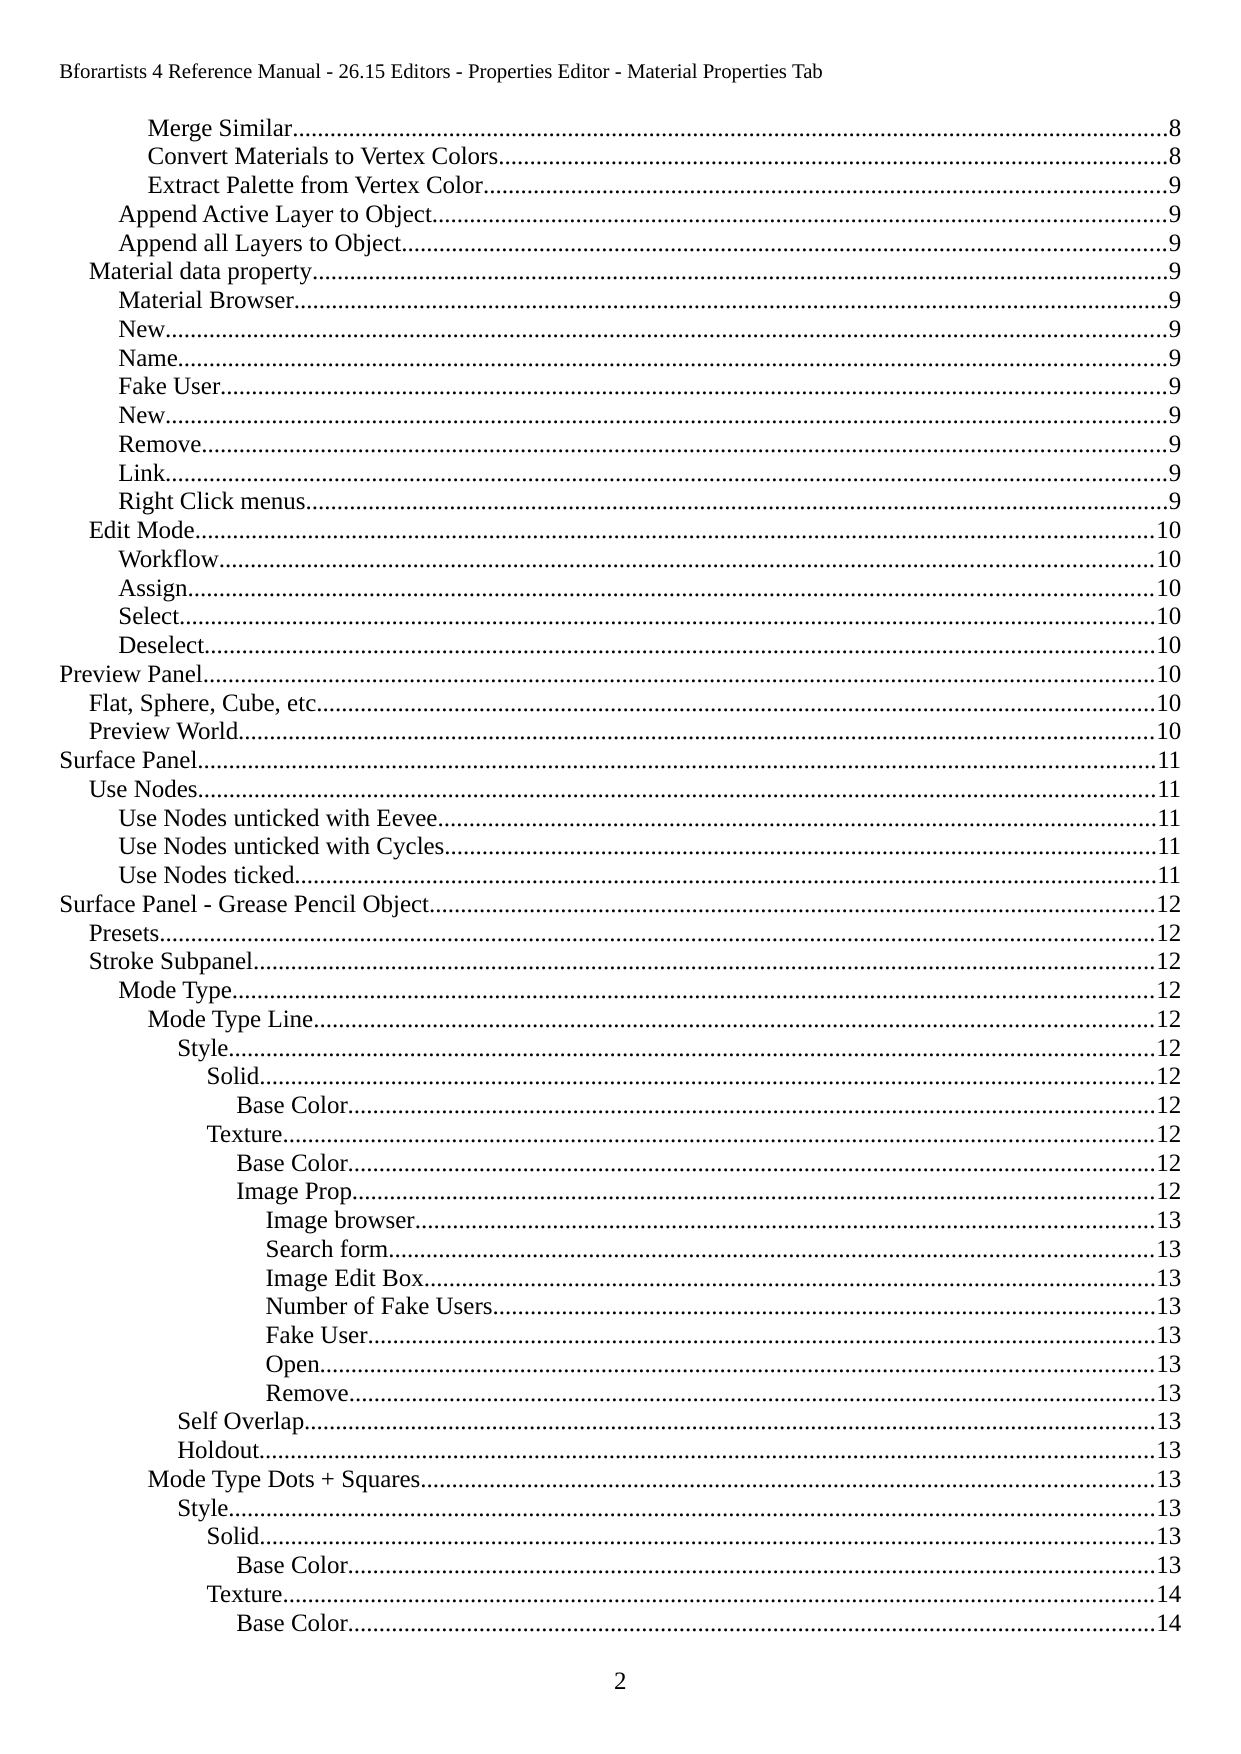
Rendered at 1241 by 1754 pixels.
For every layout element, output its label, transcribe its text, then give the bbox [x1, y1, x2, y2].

text Workflow 10 [118, 544, 1181, 573]
text Base Color 13 [236, 1550, 1181, 1579]
text Preview World 10 [88, 716, 1181, 745]
text Select 10 [118, 601, 1181, 630]
text Right Click menus 9 [118, 486, 1181, 515]
text Assign 10 [118, 573, 1181, 601]
text Solid 12 [206, 1061, 1181, 1090]
text Fake User 13 [265, 1320, 1181, 1349]
text Fake User 9 [118, 371, 1181, 400]
text Convert Materials to Vertex Colors 8 [147, 141, 1181, 170]
text Append Active Layer to Object 9 [118, 199, 1181, 228]
text Use Nodes unticked with Cycles 11 [118, 831, 1181, 860]
text Mode Type Dots + Squares 13 [147, 1464, 1181, 1493]
text Holdout 13 [177, 1435, 1181, 1464]
text Remove 9 [118, 429, 1181, 458]
text Use Nodes ticked 11 [118, 860, 1181, 889]
text Base Color 14 [236, 1608, 1181, 1636]
text Append all Layers to Object 9 [118, 228, 1181, 256]
text New 9 [118, 400, 1181, 429]
text Surface Panel 11 [59, 745, 1181, 774]
text Use Nodes 11 [88, 774, 1181, 803]
text Remove 13 [265, 1378, 1181, 1406]
text Solid 13 [206, 1521, 1181, 1550]
text Name 9 [118, 343, 1181, 371]
text Material Browser 9 [118, 285, 1181, 314]
text Texture 14 [206, 1579, 1181, 1608]
text Link 9 [118, 458, 1181, 486]
text Base Color 12 [236, 1148, 1181, 1176]
text Image Prop 12 [236, 1176, 1181, 1205]
text Base Color 12 [236, 1090, 1181, 1119]
text Self Overlap 13 [177, 1406, 1181, 1435]
text Presets 12 [88, 918, 1181, 946]
text Search form 13 [265, 1234, 1181, 1263]
text Extract Palette from Vertex Color 9 [147, 170, 1181, 199]
text Surface Panel - Grease Pencil Object 12 [59, 889, 1181, 918]
text Stroke Subpanel 12 [88, 946, 1181, 975]
text Texture 12 [206, 1119, 1181, 1148]
text Merge Similar 8 [147, 113, 1181, 141]
text Mode Type Line 12 [147, 1004, 1181, 1033]
text Flat, Sphere, Cube, etc. 10 [88, 688, 1181, 716]
text Number of Fake Users 13 [265, 1291, 1181, 1320]
text New 9 [118, 314, 1181, 343]
text Image Edit Box 13 [265, 1263, 1181, 1291]
text Mode Type 12 [118, 975, 1181, 1004]
text Image browser 13 [265, 1205, 1181, 1234]
text Open 13 [265, 1349, 1181, 1378]
text Edit Mode 10 [88, 515, 1181, 544]
text Preview Panel 10 [59, 659, 1181, 688]
text Style 12 [177, 1033, 1181, 1061]
text Style 13 [177, 1493, 1181, 1521]
text Use Nodes unticked with Eevee 11 [118, 803, 1181, 831]
text Deselect 10 [118, 630, 1181, 659]
text Material data property 9 [88, 256, 1181, 285]
